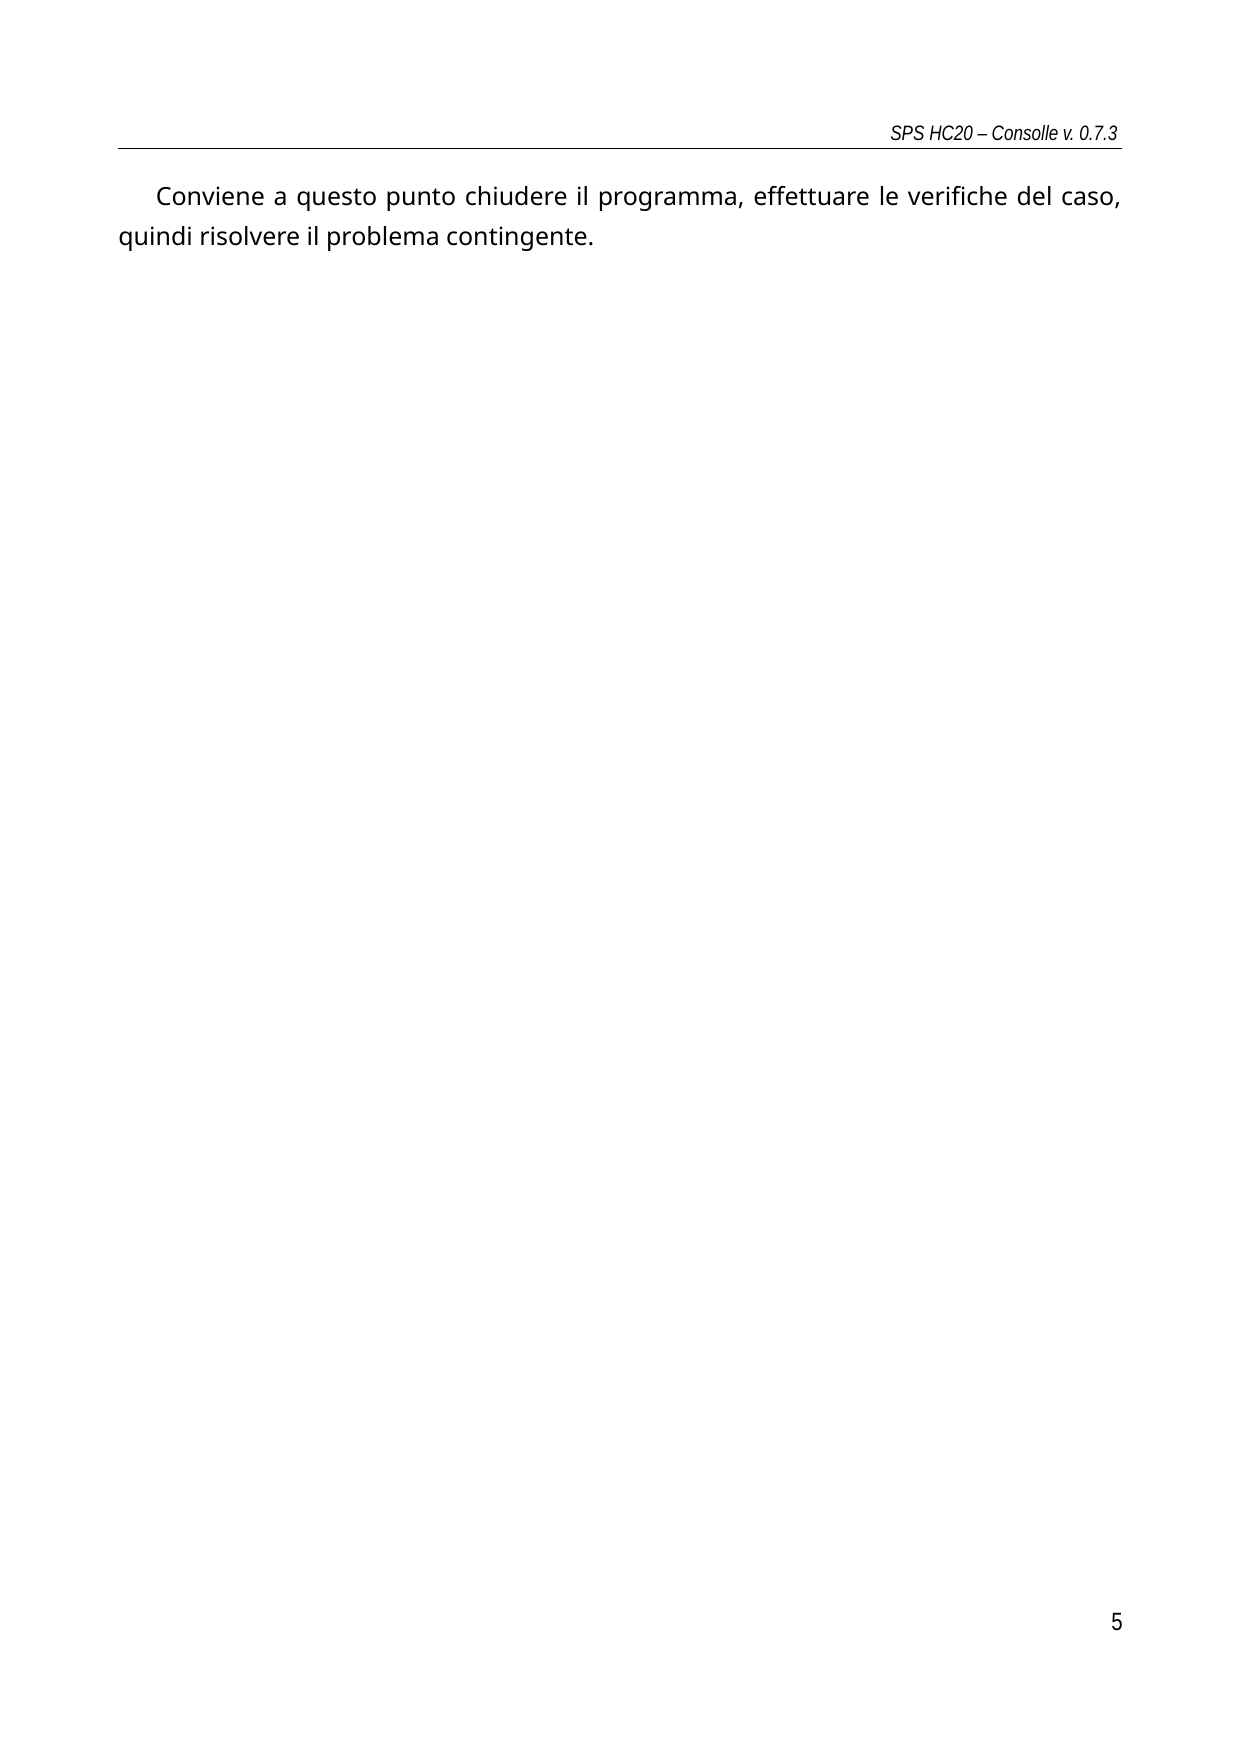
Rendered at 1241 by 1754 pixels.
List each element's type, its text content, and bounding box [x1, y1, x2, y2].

text Conviene a questo punto chiudere il programma, effettuare le verifiche del caso, quindi risolvere il problema contingente. [118, 178, 1122, 253]
